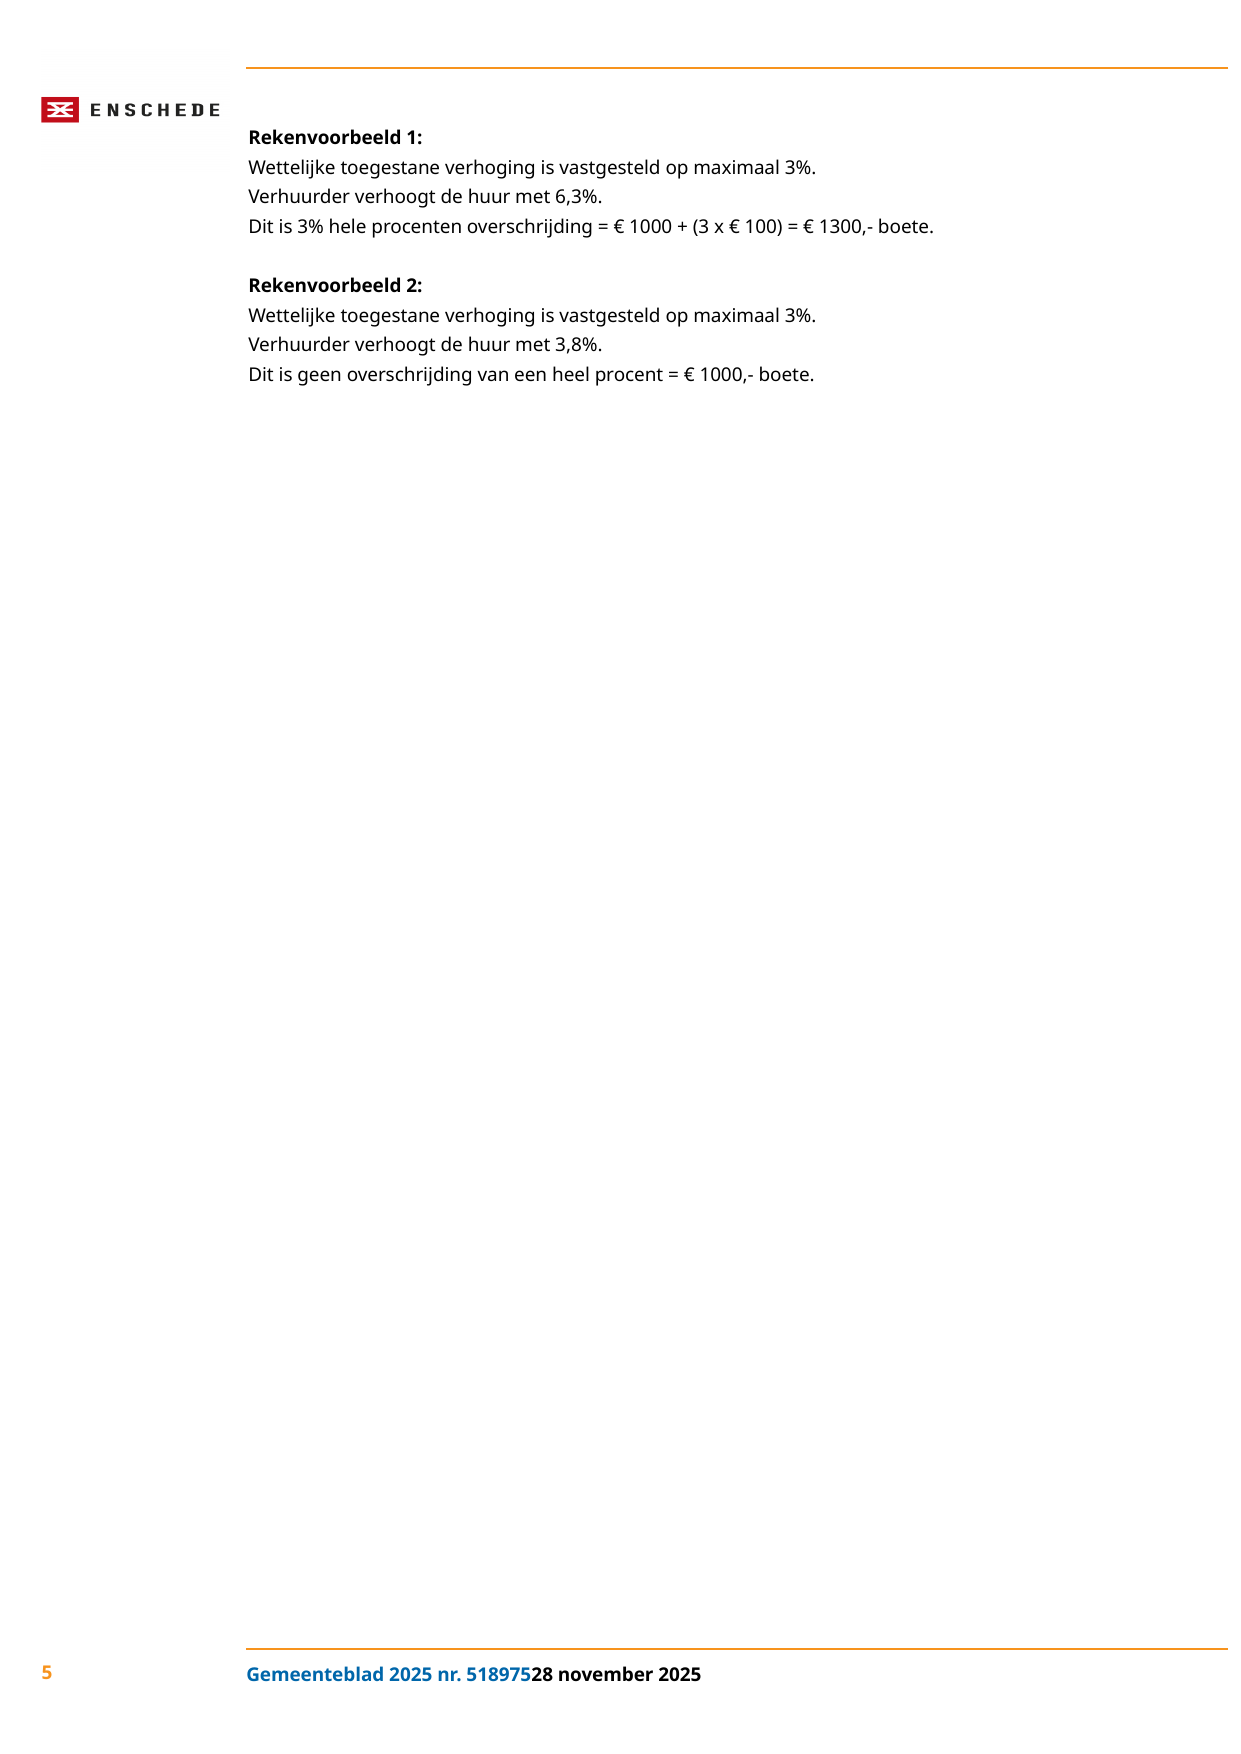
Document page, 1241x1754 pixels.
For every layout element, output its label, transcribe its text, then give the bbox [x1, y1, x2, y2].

text Rekenvoorbeeld 1: [248, 124, 1152, 150]
picture [41, 47, 231, 172]
text Dit is 3% hele procenten overschrijding = € 1000 + (3 x € 100) = € 1300,- boete. [248, 213, 1152, 239]
text Wettelijke toegestane verhoging is vastgesteld op maximaal 3%. [248, 302, 1152, 328]
text Verhuurder verhoogt de huur met 6,3%. [248, 183, 1152, 209]
text Rekenvoorbeeld 2: [248, 272, 1152, 298]
text Verhuurder verhoogt de huur met 3,8%. [248, 331, 1152, 357]
text Wettelijke toegestane verhoging is vastgesteld op maximaal 3%. [248, 154, 1152, 180]
text Dit is geen overschrijding van een heel procent = € 1000,- boete. [248, 361, 1152, 387]
